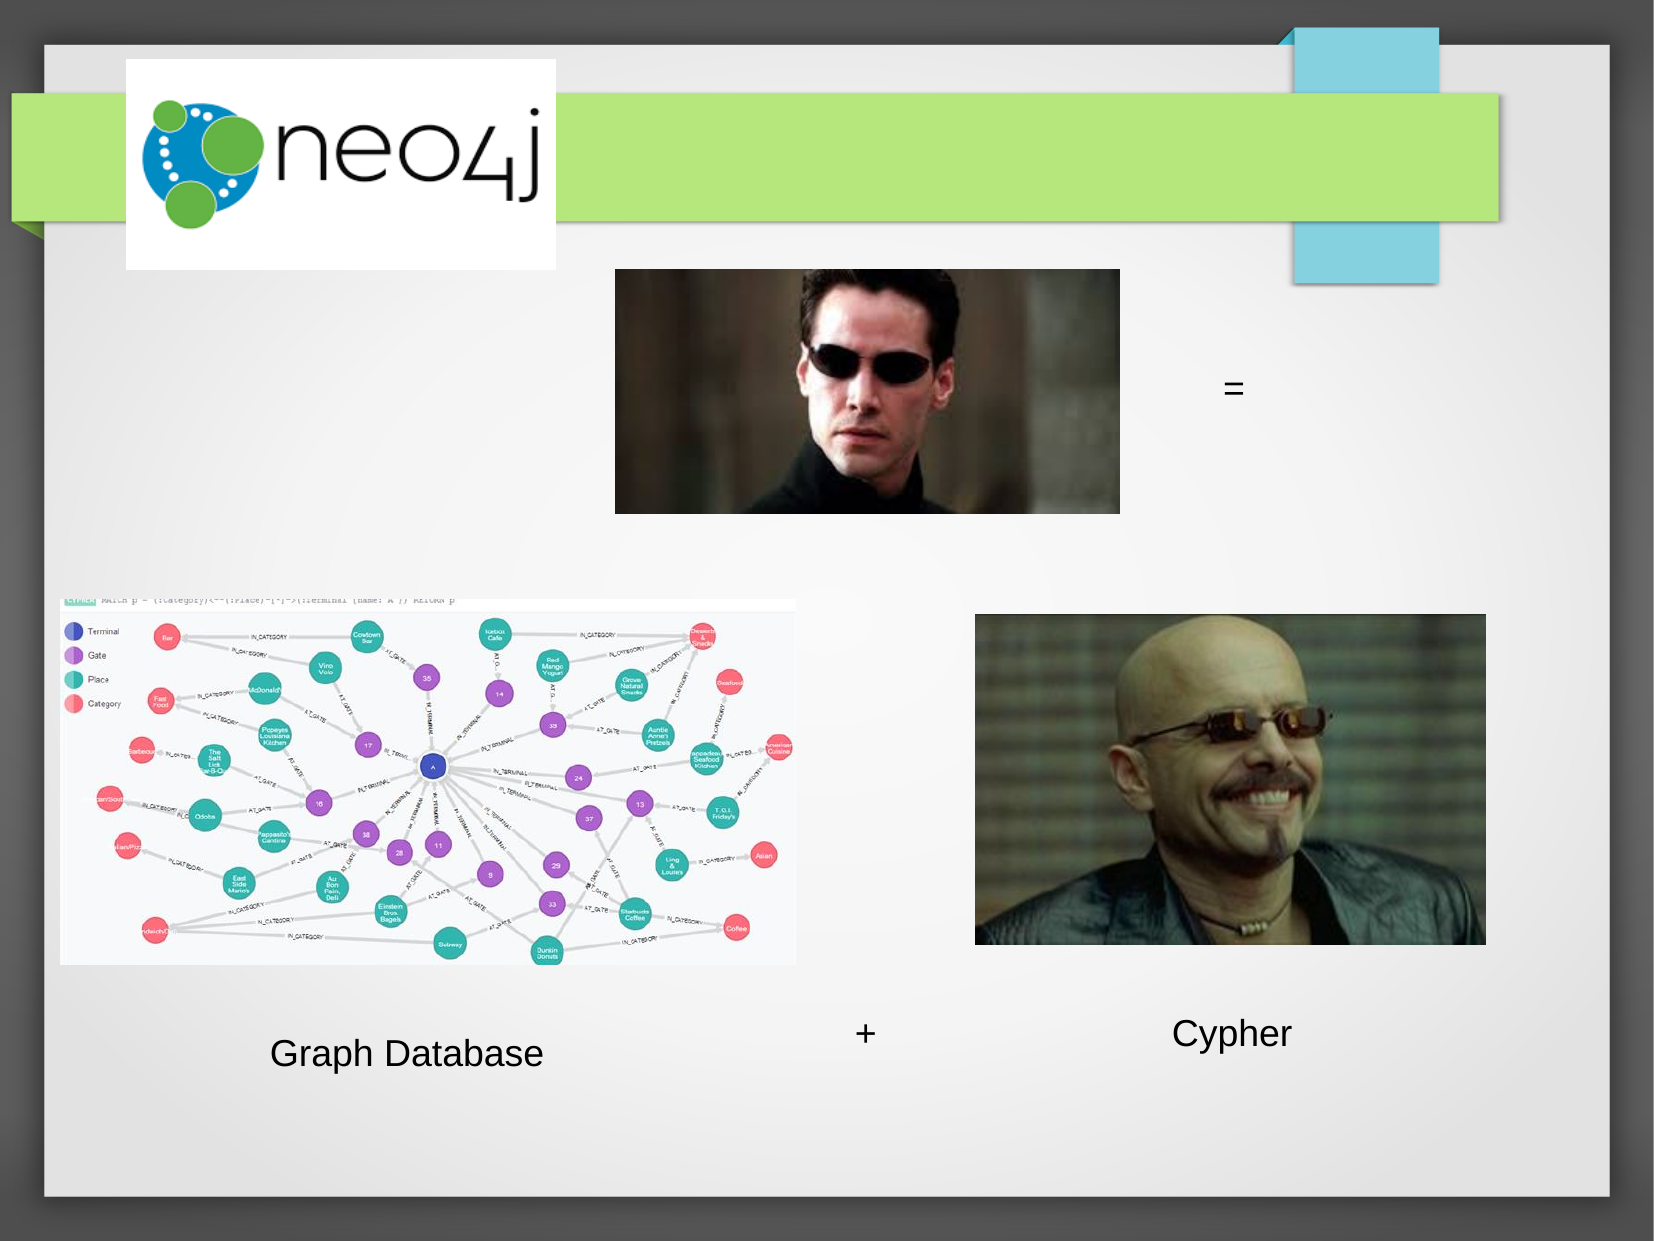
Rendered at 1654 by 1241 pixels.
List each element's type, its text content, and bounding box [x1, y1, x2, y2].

picture [0, 0, 1654, 1241]
text_box = [1208, 360, 1261, 431]
text_box + [840, 1005, 892, 1062]
text_box Graph Database [255, 1024, 568, 1096]
text_box Cypher [1157, 1005, 1321, 1076]
